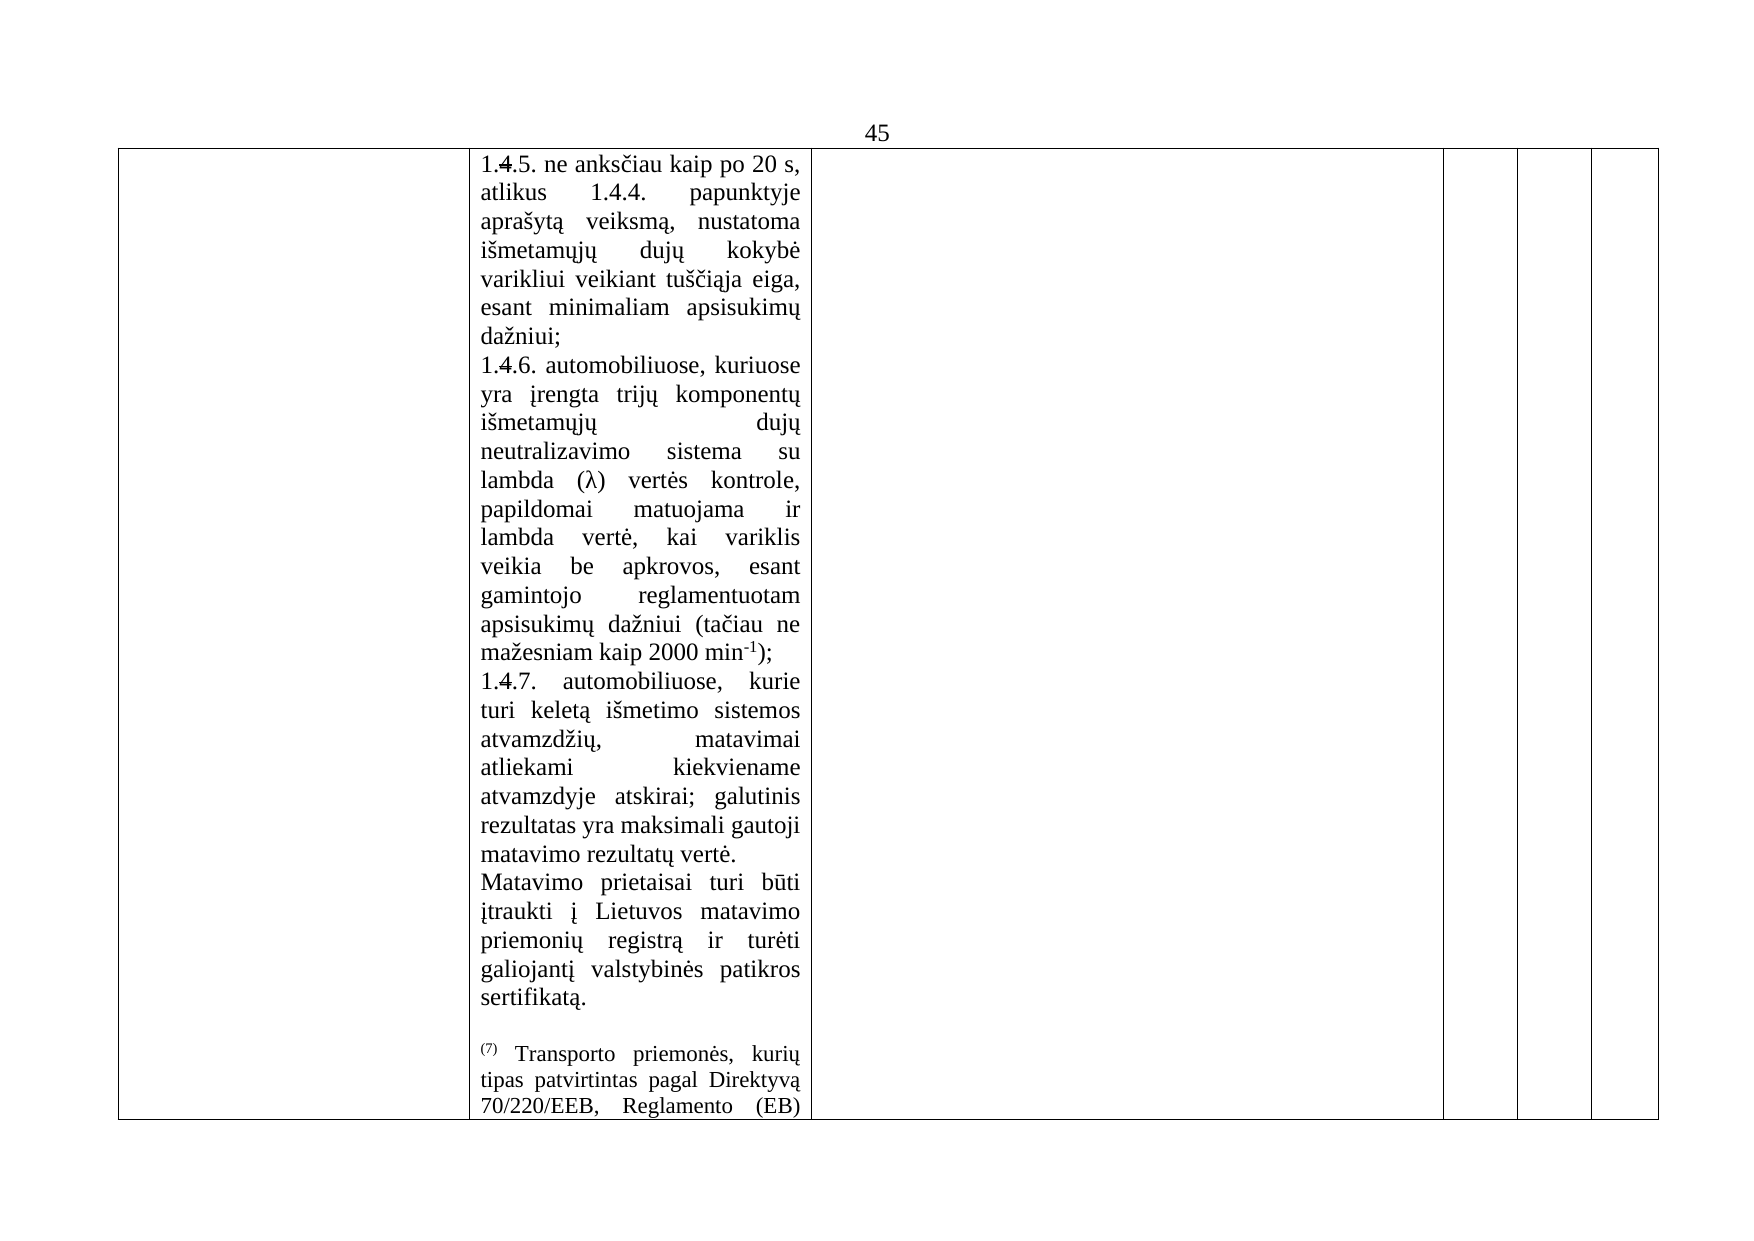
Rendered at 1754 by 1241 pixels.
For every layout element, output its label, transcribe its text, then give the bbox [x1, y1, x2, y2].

table_cell [812, 149, 1443, 1119]
table_cell [1518, 149, 1591, 1119]
table_cell [1592, 149, 1658, 1119]
table_cell [119, 149, 469, 1119]
table_cell [1444, 149, 1517, 1119]
table_cell 1.4.5. ne anksčiau kaip po 20 s, atlikus 1.4.4. papunktyje aprašytą veiksmą, nustatoma išmetamųjų dujų kokybė varikliui veikiant tuščiąja eiga, esant minimaliam apsisukimų dažniui; 1.4.6. automobiliuose, kuriuose yra įrengta trijų komponentų išmetamųjų dujų neutralizavimo sistema su lambda (λ) vertės kontrole, papildomai matuojama ir lambda vertė, kai variklis veikia be apkrovos, esant gamintojo reglamentuotam apsisukimų dažniui (tačiau ne mažesniam kaip 2000 min-1); 1.4.7. automobiliuose, kurie turi keletą išmetimo sistemos atvamzdžių, matavimai atliekami kiekviename atvamzdyje atskirai; galutinis rezultatas yra maksimali gautoji matavimo rezultatų vertė. Matavimo prietaisai turi būti įtraukti į Lietuvos matavimo priemonių registrą ir turėti galiojantį valstybinės patikros sertifikatą. (7) Transporto priemonės, kurių tipas patvirtintas pagal Direktyvą 70/220/EEB, Reglamento (EB) [470, 149, 811, 1119]
